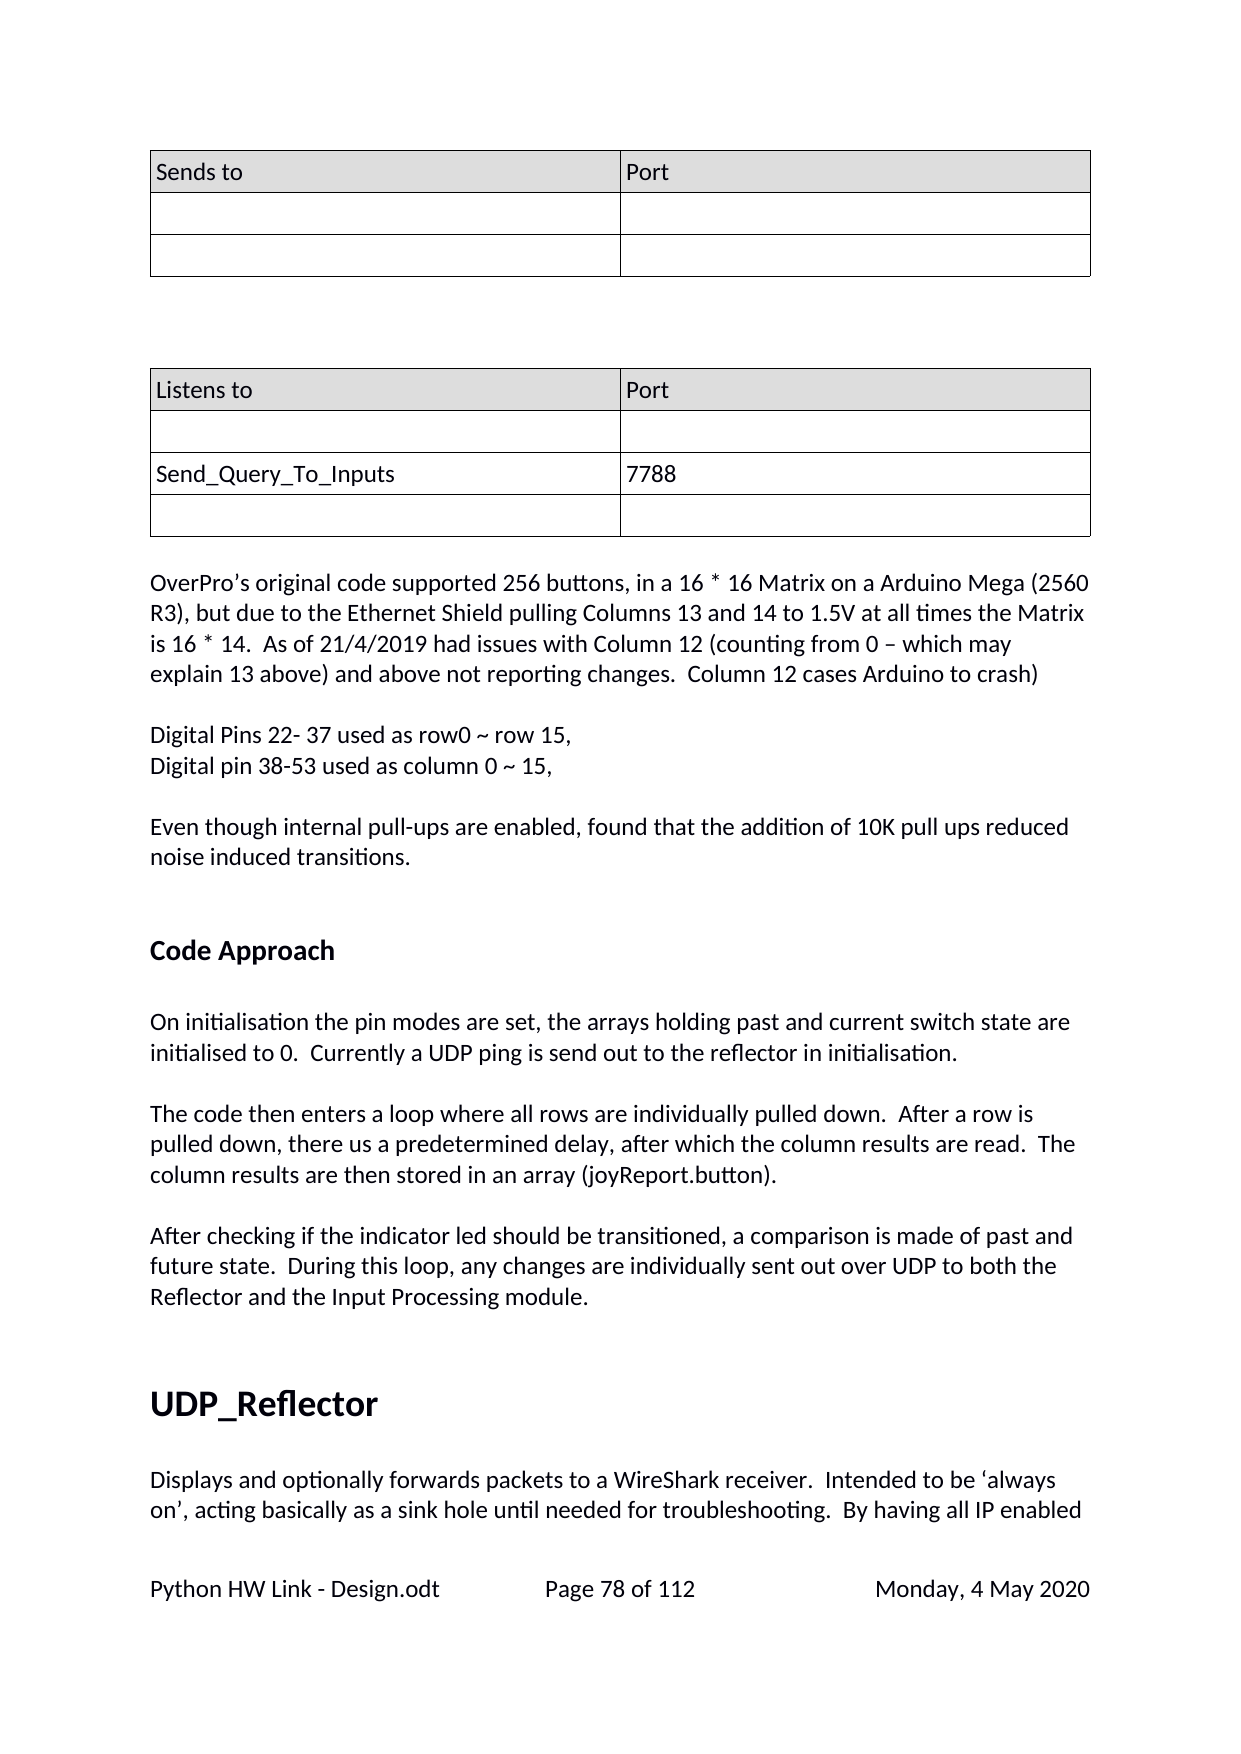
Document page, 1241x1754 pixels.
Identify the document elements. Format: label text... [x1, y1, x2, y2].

table_cell [151, 411, 620, 452]
table_cell [621, 495, 1090, 536]
text On initialisation the pin modes are set, the arrays holding past and current switch state are initialised to 0. Currently a UDP ping is send out to the reflector in initialisation. [150, 1006, 1090, 1067]
table_cell Send_Query_To_Inputs [151, 453, 620, 494]
table_cell 7788 [621, 453, 1090, 494]
text Digital Pins 22- 37 used as row0 ~ row 15, [150, 719, 1090, 750]
table_cell [621, 235, 1090, 276]
table_cell [151, 193, 620, 234]
text Digital pin 38-53 used as column 0 ~ 15, [150, 750, 1090, 781]
text Even though internal pull-ups are enabled, found that the addition of 10K pull ups reduced noise induced transitions. [150, 811, 1090, 872]
table_cell [621, 193, 1090, 234]
table_cell [151, 235, 620, 276]
table_header Port [621, 369, 1090, 410]
text OverPro’s original code supported 256 buttons, in a 16 * 16 Matrix on a Arduino Mega (2560 R3), but due to the Ethernet Shield pulling Columns 13 and 14 to 1.5V at all times the Matrix is 16 * 14. As of 21/4/2019 had issues with Column 12 (counting from 0 – which may explain 13 above) and above not reporting changes. Column 12 cases Arduino to crash) [150, 567, 1090, 689]
text After checking if the indicator led should be transitioned, a comparison is made of past and future state. During this loop, any changes are individually sent out over UDP to both the Reflector and the Input Processing module. [150, 1220, 1090, 1311]
text Displays and optionally forwards packets to a WireShark receiver. Intended to be ‘always on’, acting basically as a sink hole until needed for troubleshooting. By having all IP enabled [150, 1464, 1090, 1525]
subtitle Code Approach [150, 932, 1090, 967]
table_cell [151, 495, 620, 536]
table_header Listens to [151, 369, 620, 410]
table_header Port [621, 151, 1090, 192]
subtitle UDP_Reflector [150, 1379, 1090, 1425]
table_header Sends to [151, 151, 620, 192]
text The code then enters a loop where all rows are individually pulled down. After a row is pulled down, there us a predetermined delay, after which the column results are read. The column results are then stored in an array (joyReport.button). [150, 1098, 1090, 1189]
table_cell [621, 411, 1090, 452]
